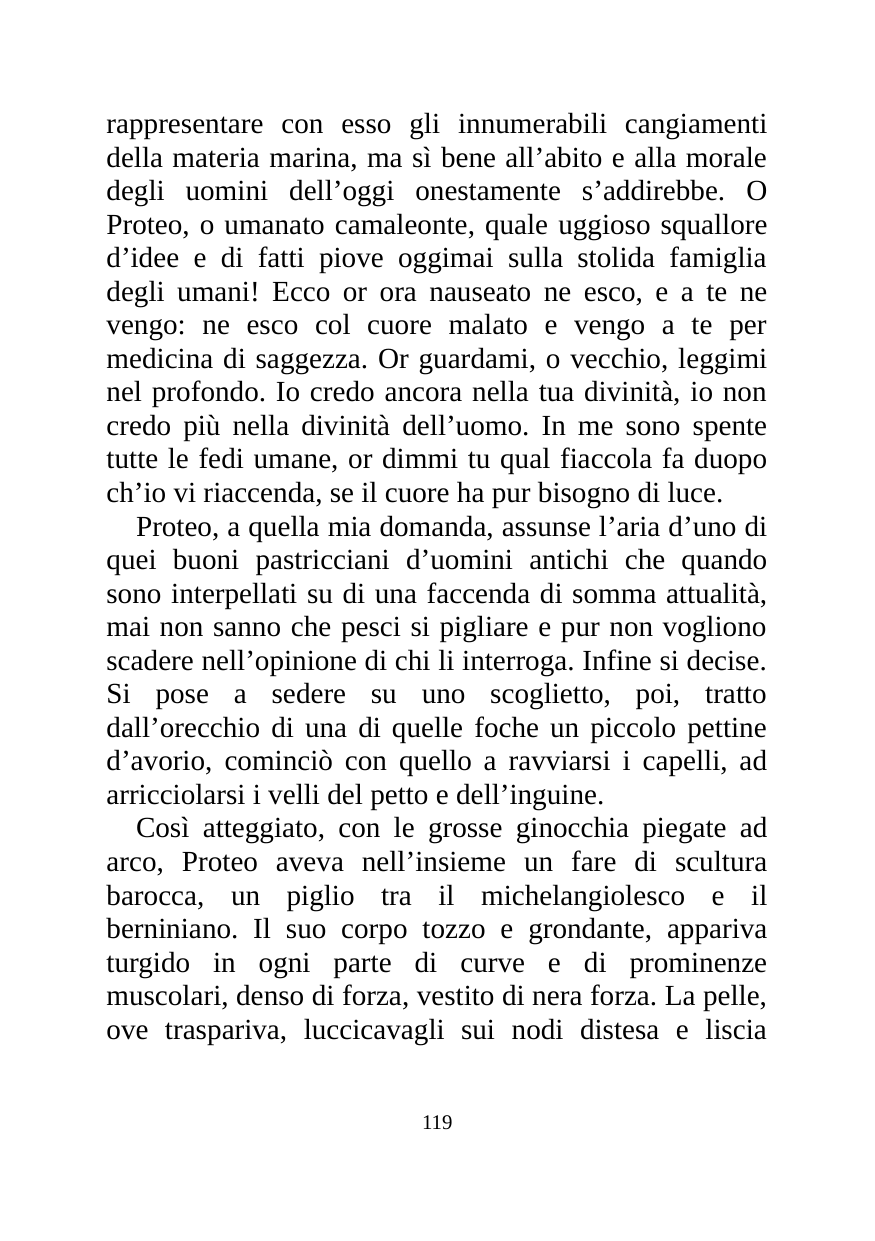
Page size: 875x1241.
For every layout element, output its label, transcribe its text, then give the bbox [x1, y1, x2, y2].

text Proteo, a quella mia domanda, assunse l’aria d’uno di quei buoni pastricciani d’uomini antichi che quando sono interpellati su di una faccenda di somma attualità, mai non sanno che pesci si pigliare e pur non vogliono scadere nell’opinione di chi li interroga. Infine si decise. Si pose a sedere su uno scoglietto, poi, tratto dall’orecchio di una di quelle foche un piccolo pettine d’avorio, cominciò con quello a ravviarsi i capelli, ad arricciolarsi i velli del petto e dell’inguine. [106, 509, 768, 811]
text rappresentare con esso gli innumerabili cangiamenti della materia marina, ma sì bene all’abito e alla morale degli uomini dell’oggi onestamente s’addirebbe. O Proteo, o umanato camaleonte, quale uggioso squallore d’idee e di fatti piove oggimai sulla stolida famiglia degli umani! Ecco or ora nauseato ne esco, e a te ne vengo: ne esco col cuore malato e vengo a te per medicina di saggezza. Or guardami, o vecchio, leggimi nel profondo. Io credo ancora nella tua divinità, io non credo più nella divinità dell’uomo. In me sono spente tutte le fedi umane, or dimmi tu qual fiaccola fa duopo ch’io vi riaccenda, se il cuore ha pur bisogno di luce. [106, 106, 768, 509]
text Così atteggiato, con le grosse ginocchia piegate ad arco, Proteo aveva nell’insieme un fare di scultura barocca, un piglio tra il michelangiolesco e il berniniano. Il suo corpo tozzo e grondante, appariva turgido in ogni parte di curve e di prominenze muscolari, denso di forza, vestito di nera forza. La pelle, ove traspariva, luccicavagli sui nodi distesa e liscia [106, 811, 768, 1045]
